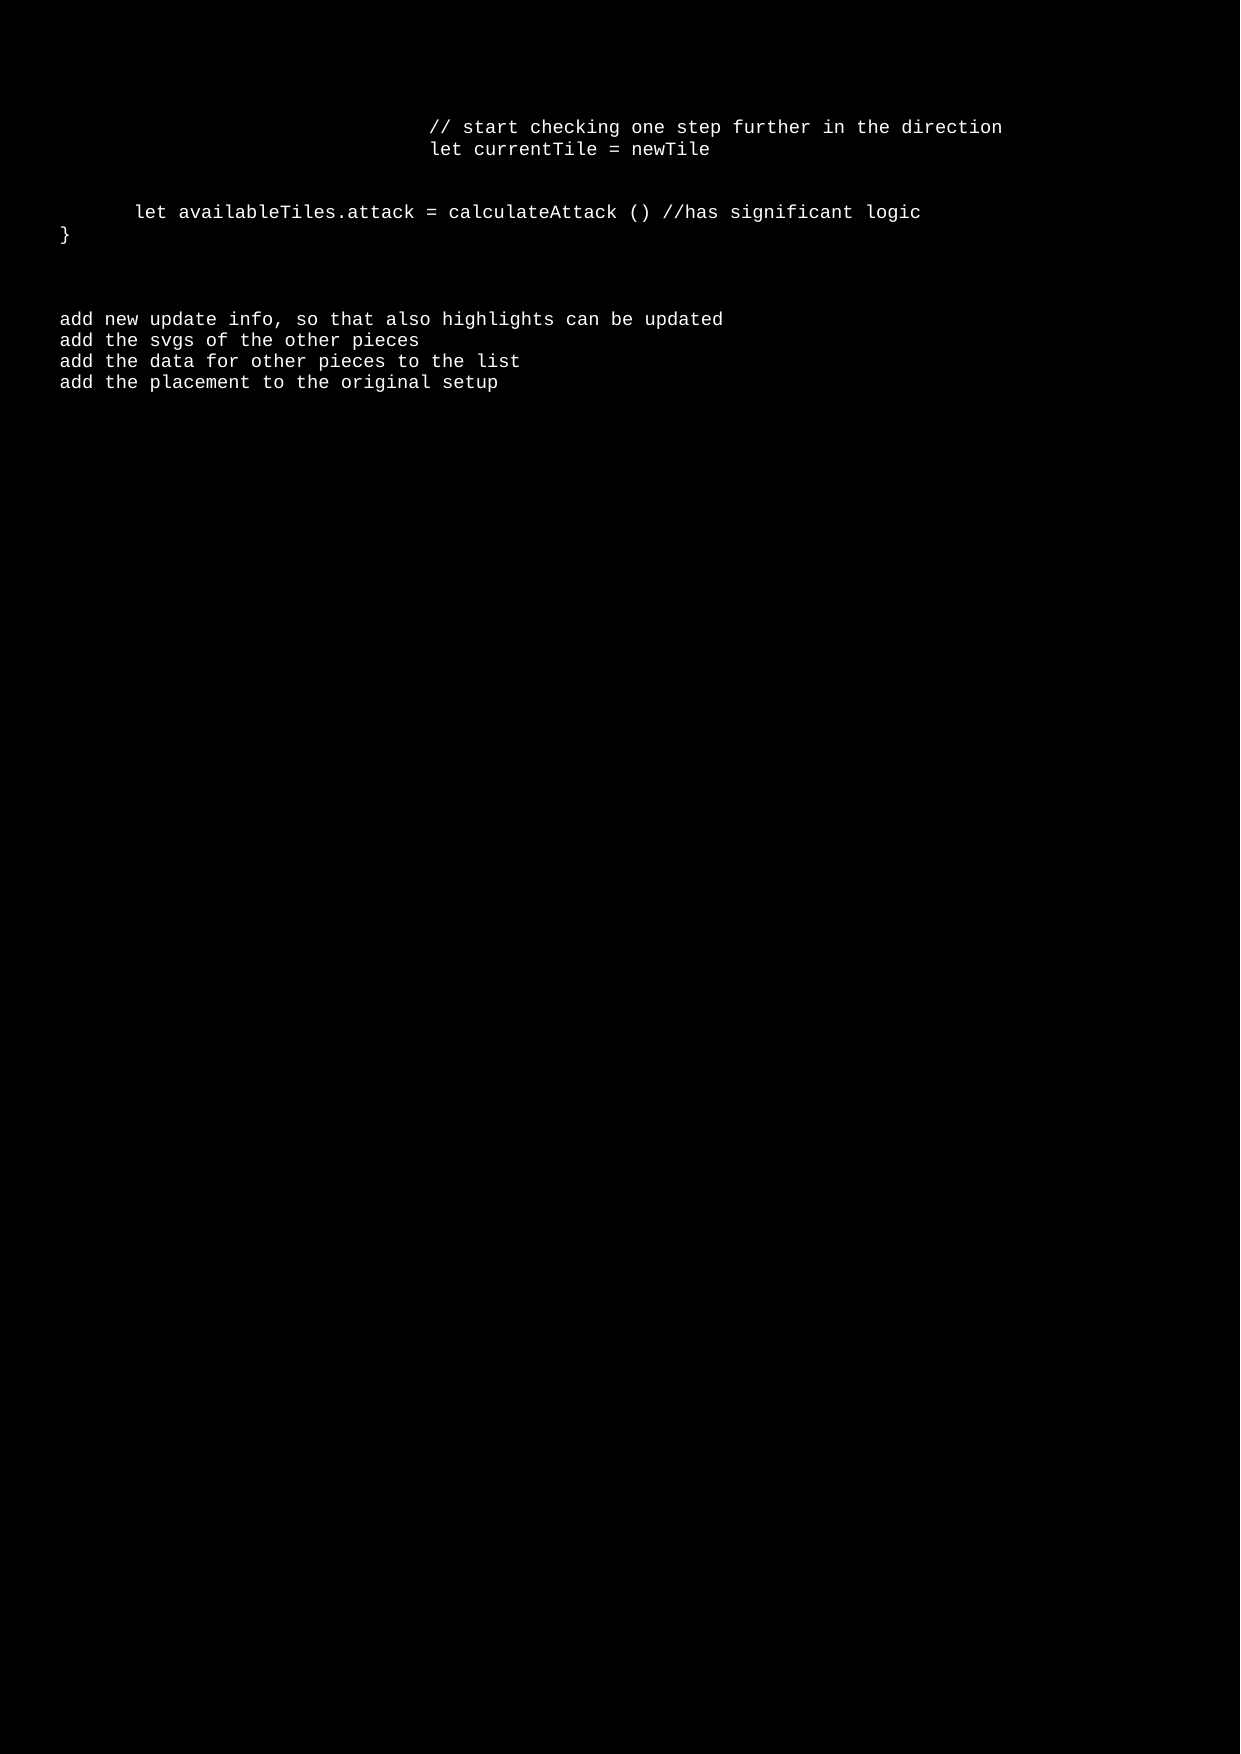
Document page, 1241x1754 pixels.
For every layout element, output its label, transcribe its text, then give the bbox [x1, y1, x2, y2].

text add the placement to the original setup [59, 373, 1240, 394]
text } [59, 224, 1240, 246]
text add the svgs of the other pieces [59, 331, 1240, 352]
text // start checking one step further in the direction [59, 118, 1240, 139]
text let currentTile = newTile [59, 139, 1240, 161]
text let availableTiles.attack = calculateAttack () //has significant logic [59, 203, 1240, 224]
text add new update info, so that also highlights can be updated [59, 309, 1240, 331]
text add the data for other pieces to the list [59, 352, 1240, 373]
